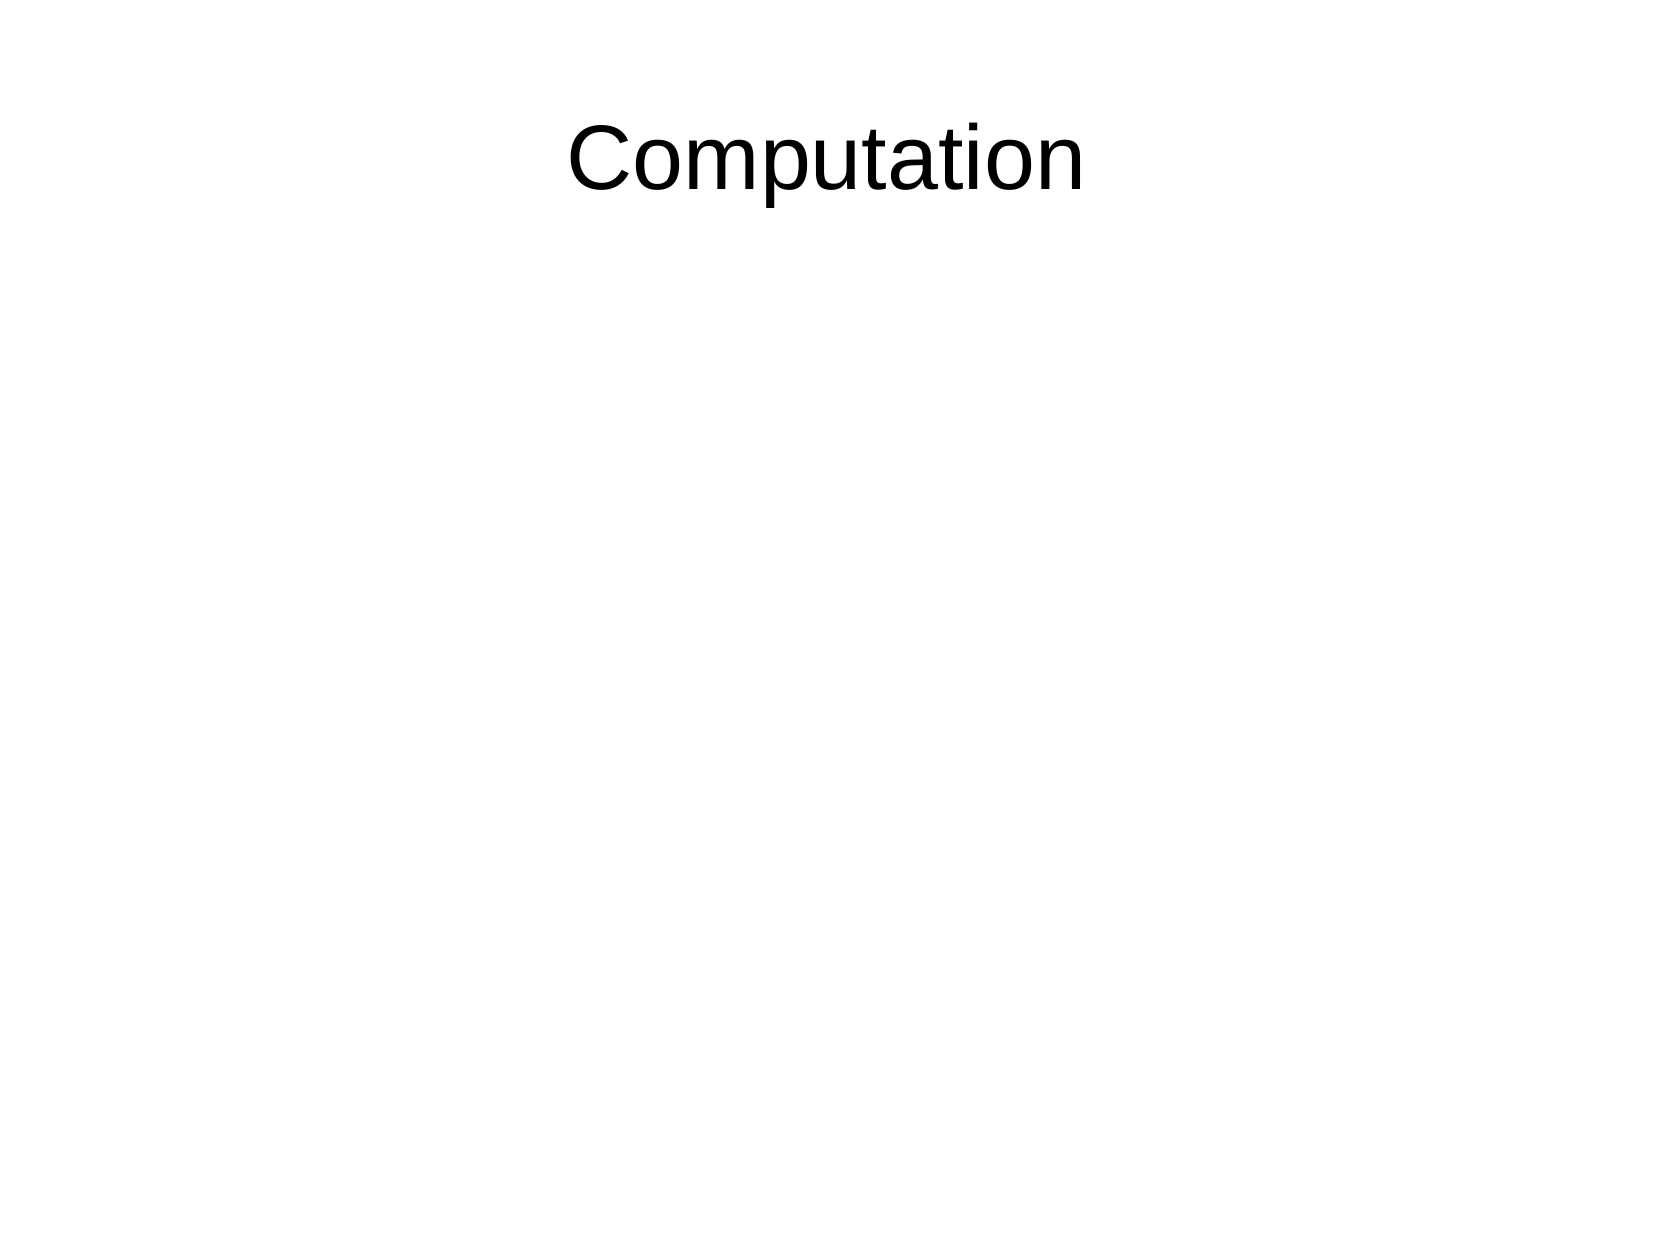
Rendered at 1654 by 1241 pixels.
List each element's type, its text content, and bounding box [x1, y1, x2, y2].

text_box Computation [82, 49, 1571, 257]
